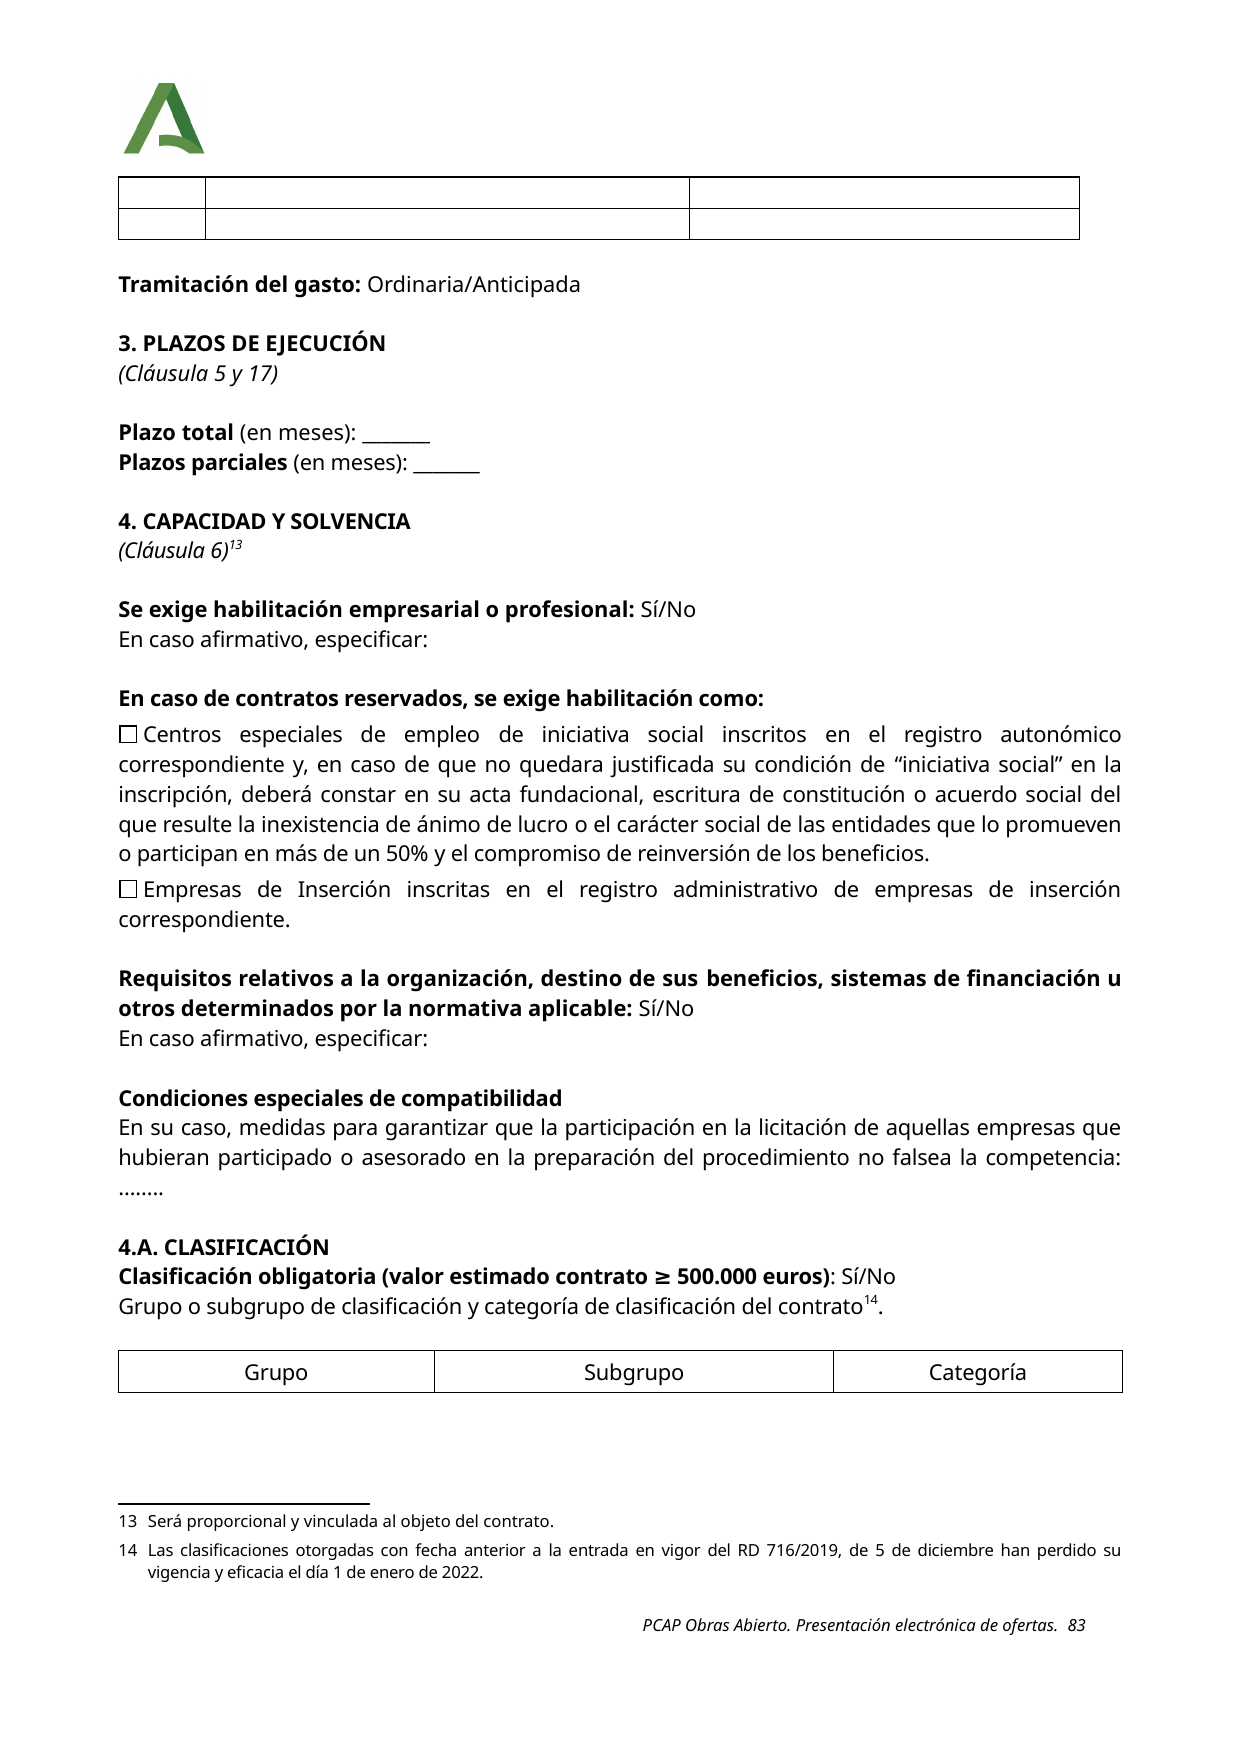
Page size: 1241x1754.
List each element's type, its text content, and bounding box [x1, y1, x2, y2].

text Grupo o subgrupo de clasificación y categoría de clasificación del contrato. [118, 1291, 1122, 1321]
text Las clasificaciones otorgadas con fecha anterior a la entrada en vigor del RD 716/2019, de 5 de diciembre han perdido su vigencia y eficacia el día 1 de enero de 2022. [118, 1538, 1122, 1584]
table_header Categoría [834, 1351, 1122, 1392]
picture [119, 78, 209, 158]
text Se exige habilitación empresarial o profesional: Sí/No [118, 594, 1122, 624]
text Plazo total (en meses): _______ [118, 417, 1122, 447]
text Plazos parciales (en meses): _______ [118, 447, 1122, 477]
text Empresas de Inserción inscritas en el registro administrativo de empresas de inserción correspondiente. [118, 874, 1122, 934]
text Será proporcional y vinculada al objeto del contrato. [118, 1509, 1122, 1532]
text 4. CAPACIDAD Y SOLVENCIA [118, 506, 1122, 536]
text (Cláusula 6) [118, 536, 1122, 565]
table_cell [690, 178, 1079, 207]
table_cell [690, 209, 1079, 239]
text En caso de contratos reservados, se exige habilitación como: [118, 683, 1122, 713]
text Tramitación del gasto: Ordinaria/Anticipada [118, 269, 1122, 299]
text En caso afirmativo, especificar: [118, 1023, 1122, 1053]
text 4.A. CLASIFICACIÓN [118, 1232, 1122, 1261]
table_cell [206, 178, 689, 207]
table_cell [119, 209, 205, 239]
table_header Subgrupo [435, 1351, 833, 1392]
text Requisitos relativos a la organización, destino de sus beneficios, sistemas de financiación u otros determinados por la normativa aplicable: Sí/No [118, 963, 1122, 1023]
table_cell [206, 209, 689, 239]
text Condiciones especiales de compatibilidad [118, 1083, 1122, 1112]
text En caso afirmativo, especificar: [118, 624, 1122, 654]
text 3. PLAZOS DE EJECUCIÓN [118, 328, 1122, 358]
text En su caso, medidas para garantizar que la participación en la licitación de aquellas empresas que hubieran participado o asesorado en la preparación del procedimiento no falsea la competencia: …….. [118, 1112, 1122, 1202]
text (Cláusula 5 y 17) [118, 358, 1122, 388]
table_header Grupo [119, 1351, 434, 1392]
table_cell [119, 178, 205, 207]
text Clasificación obligatoria (valor estimado contrato ≥ 500.000 euros): Sí/No [118, 1261, 1122, 1291]
text Centros especiales de empleo de iniciativa social inscritos en el registro autonómico correspondiente y, en caso de que no quedara justificada su condición de “iniciativa social” en la inscripción, deberá constar en su acta fundacional, escritura de constitución o acuerdo social del que resulte la inexistencia de ánimo de lucro o el carácter social de las entidades que lo promueven o participan en más de un 50% y el compromiso de reinversión de los beneficios. [118, 719, 1122, 868]
